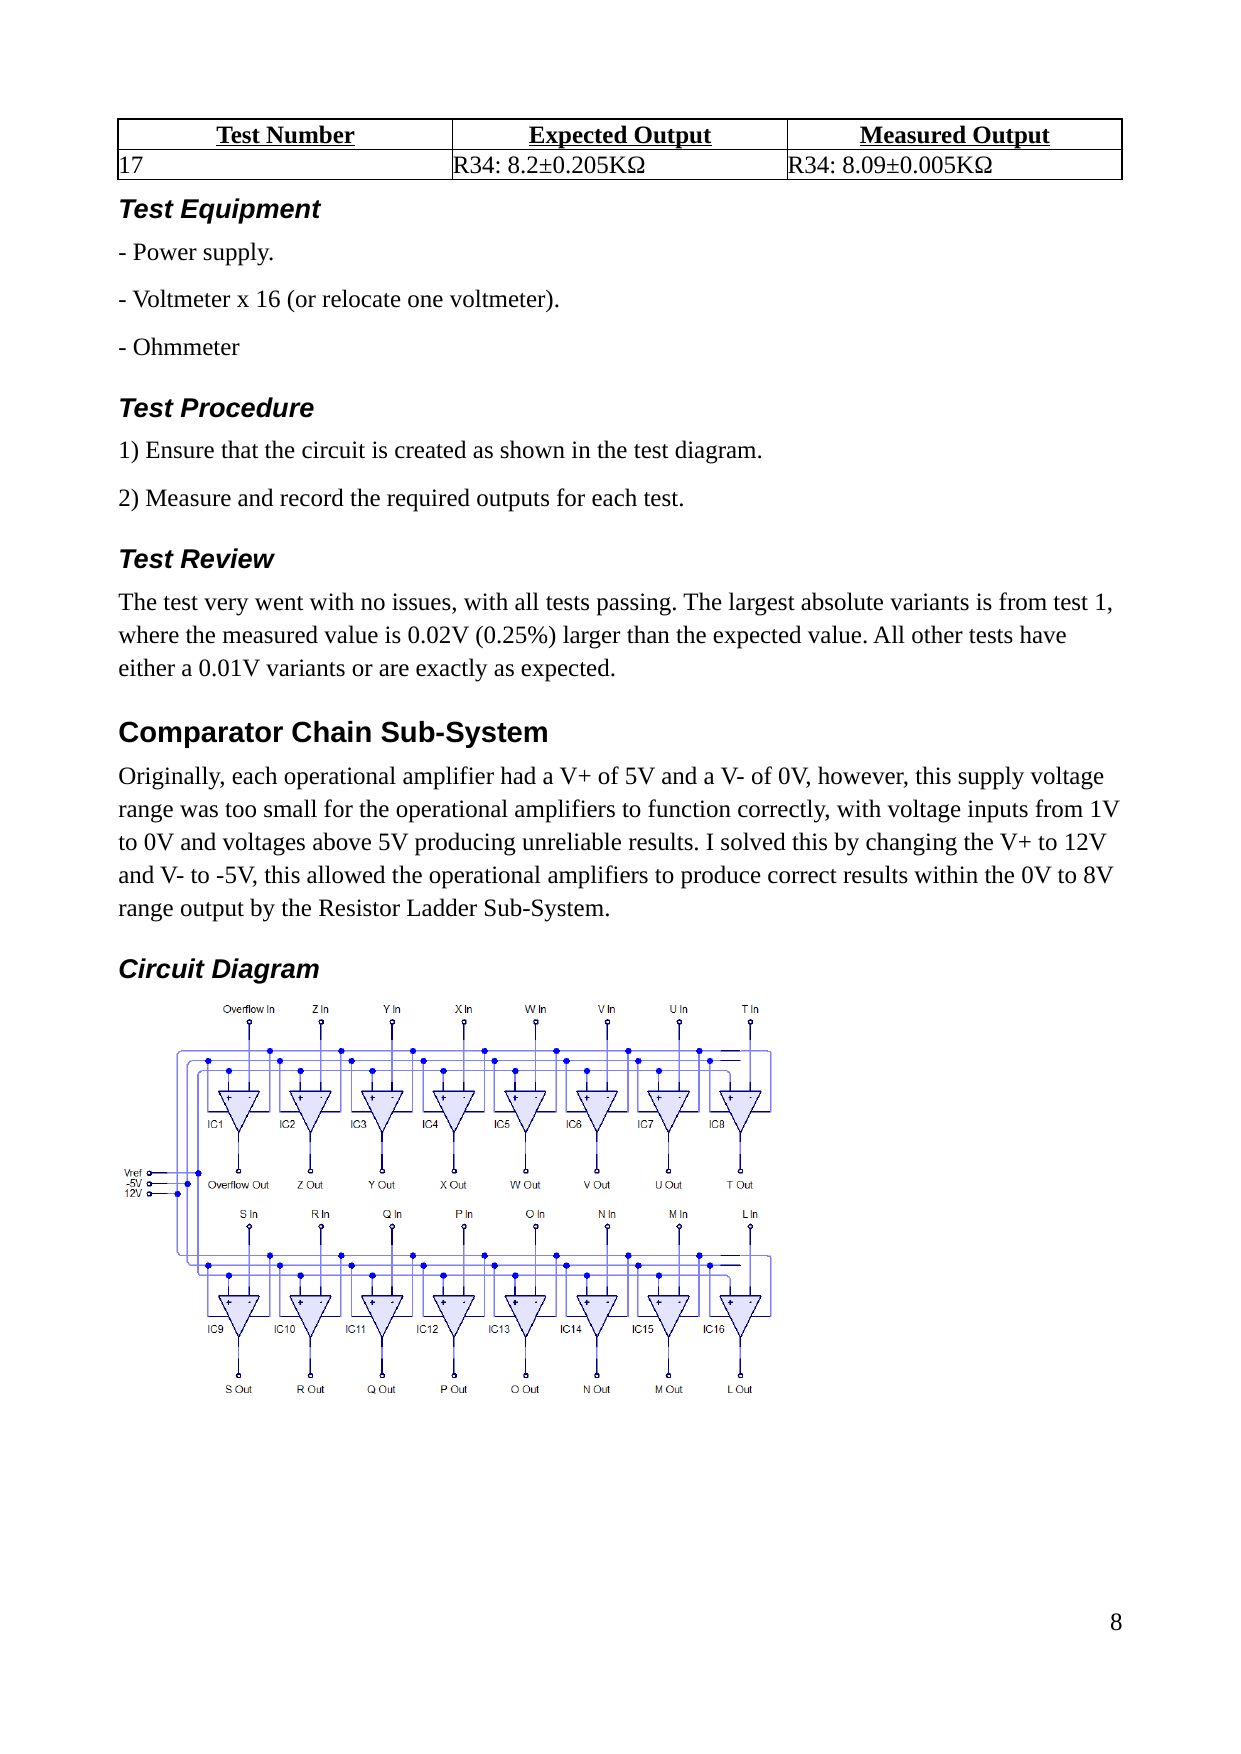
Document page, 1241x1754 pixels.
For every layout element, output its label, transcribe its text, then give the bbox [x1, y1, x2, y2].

table_cell R34: 8.09±0.005KΩ [788, 150, 1121, 179]
text - Voltmeter x 16 (or relocate one voltmeter). [118, 284, 1122, 313]
table_header Test Number [119, 120, 452, 148]
subtitle Comparator Chain Sub-System [118, 715, 1122, 749]
subtitle Test Review [118, 543, 1122, 574]
table_header Expected Output [453, 120, 787, 148]
text The test very went with no issues, with all tests passing. The largest absolute variants is from test 1, where the measured value is 0.02V (0.25%) larger than the expected value. All other tests have either a 0.01V variants or are exactly as expected. [118, 587, 1122, 682]
subtitle Test Procedure [118, 392, 1122, 423]
picture [118, 997, 779, 1400]
subtitle Test Equipment [118, 193, 1122, 224]
text - Ohmmeter [118, 332, 1122, 361]
text 2) Measure and record the required outputs for each test. [118, 483, 1122, 512]
text 1) Ensure that the circuit is created as shown in the test diagram. [118, 436, 1122, 464]
table_header Measured Output [788, 120, 1121, 148]
text - Power supply. [118, 237, 1122, 265]
text Originally, each operational amplifier had a V+ of 5V and a V- of 0V, however, this supply voltage range was too small for the operational amplifiers to function correctly, with voltage inputs from 1V to 0V and voltages above 5V producing unreliable results. I solved this by changing the V+ to 12V and V- to -5V, this allowed the operational amplifiers to produce correct results within the 0V to 8V range output by the Resistor Ladder Sub-System. [118, 761, 1122, 922]
subtitle Circuit Diagram [118, 953, 1122, 985]
table_cell R34: 8.2±0.205KΩ [453, 150, 787, 179]
table_cell 17 [119, 150, 452, 179]
